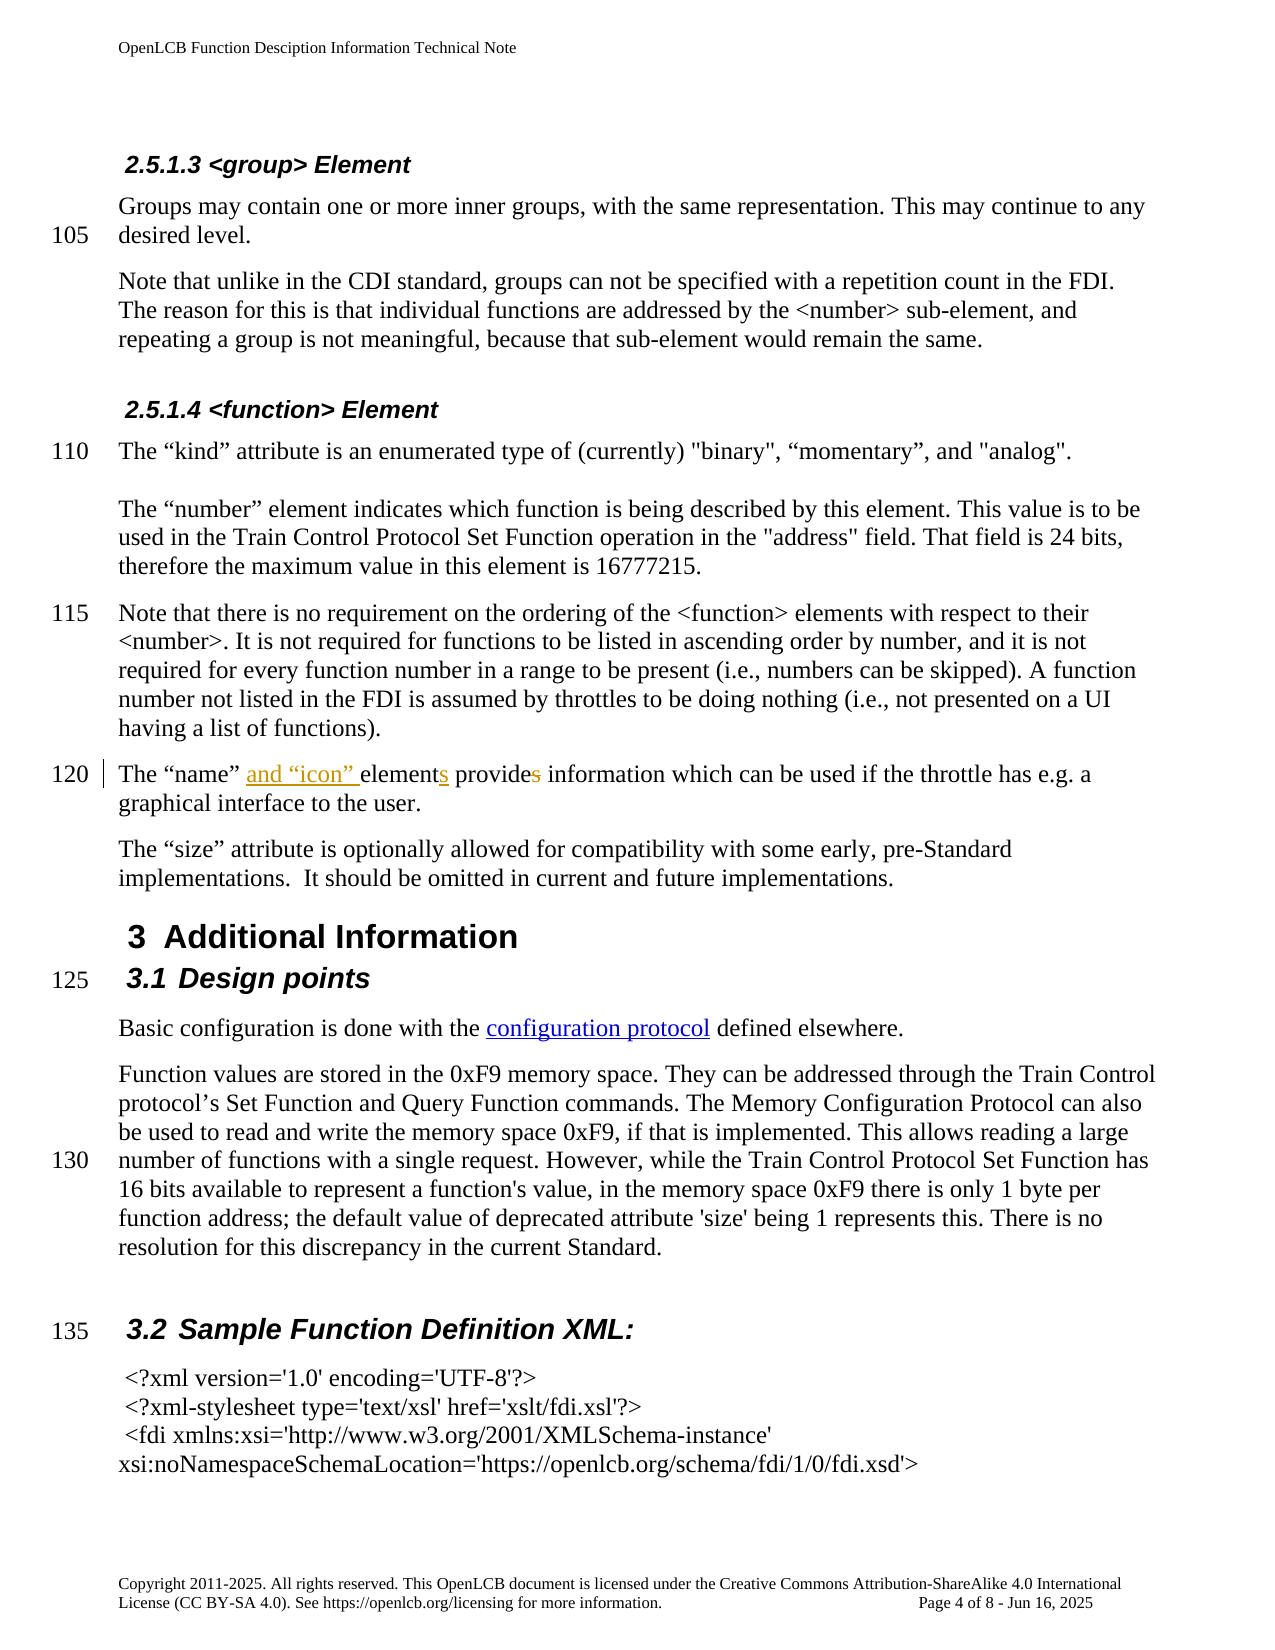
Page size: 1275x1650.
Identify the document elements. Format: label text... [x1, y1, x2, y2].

text Note that unlike in the CDI standard, groups can not be specified with a repetition count in the FDI. The reason for this is that individual functions are addressed by the <number> sub-element, and repeating a group is not meaningful, because that sub-element would remain the same. [118, 266, 1157, 352]
text Basic configuration is done with the configuration protocol defined elsewhere. [118, 1013, 1157, 1042]
subtitle <group> Element [118, 150, 1157, 178]
text The “size” attribute is optionally allowed for compatibility with some early, pre-Standard implementations. It should be omitted in current and future implementations. [118, 834, 1157, 892]
text The “kind” attribute is an enumerated type of (currently) "binary", “momentary”, and "analog". [118, 436, 1157, 465]
text The “name” and “icon” elements provide information which can be used if the throttle has e.g. a graphical interface to the user. [118, 759, 1157, 817]
text Groups may contain one or more inner groups, with the same representation. This may continue to any desired level. [118, 191, 1157, 248]
text <?xml-stylesheet type='text/xsl' href='xslt/fdi.xsl'?> [118, 1392, 1157, 1421]
subtitle Design points [118, 962, 1157, 995]
text Note that there is no requirement on the ordering of the <function> elements with respect to their <number>. It is not required for functions to be listed in ascending order by number, and it is not required for every function number in a range to be present (i.e., numbers can be skipped). A function number not listed in the FDI is assumed by throttles to be doing nothing (i.e., not presented on a UI having a list of functions). [118, 598, 1157, 741]
subtitle Additional Information [118, 917, 1157, 955]
text Function values are stored in the 0xF9 memory space. They can be addressed through the Train Control protocol’s Set Function and Query Function commands. The Memory Configuration Protocol can also be used to read and write the memory space 0xF9, if that is implemented. This allows reading a large number of functions with a single request. However, while the Train Control Protocol Set Function has 16 bits available to represent a function's value, in the memory space 0xF9 there is only 1 byte per function address; the default value of deprecated attribute 'size' being 1 represents this. There is no resolution for this discrepancy in the current Standard. [118, 1059, 1157, 1261]
subtitle Sample Function Definition XML: [118, 1312, 1157, 1345]
subtitle <function> Element [118, 395, 1157, 424]
text The “number” element indicates which function is being described by this element. This value is to be used in the Train Control Protocol Set Function operation in the "address" field. That field is 24 bits, therefore the maximum value in this element is 16777215. [118, 494, 1157, 580]
text <?xml version='1.0' encoding='UTF-8'?> [118, 1363, 1157, 1392]
text <fdi xmlns:xsi='http://www.w3.org/2001/XMLSchema-instance' xsi:noNamespaceSchemaLocation='https://openlcb.org/schema/fdi/1/0/fdi.xsd'> [118, 1421, 1157, 1478]
